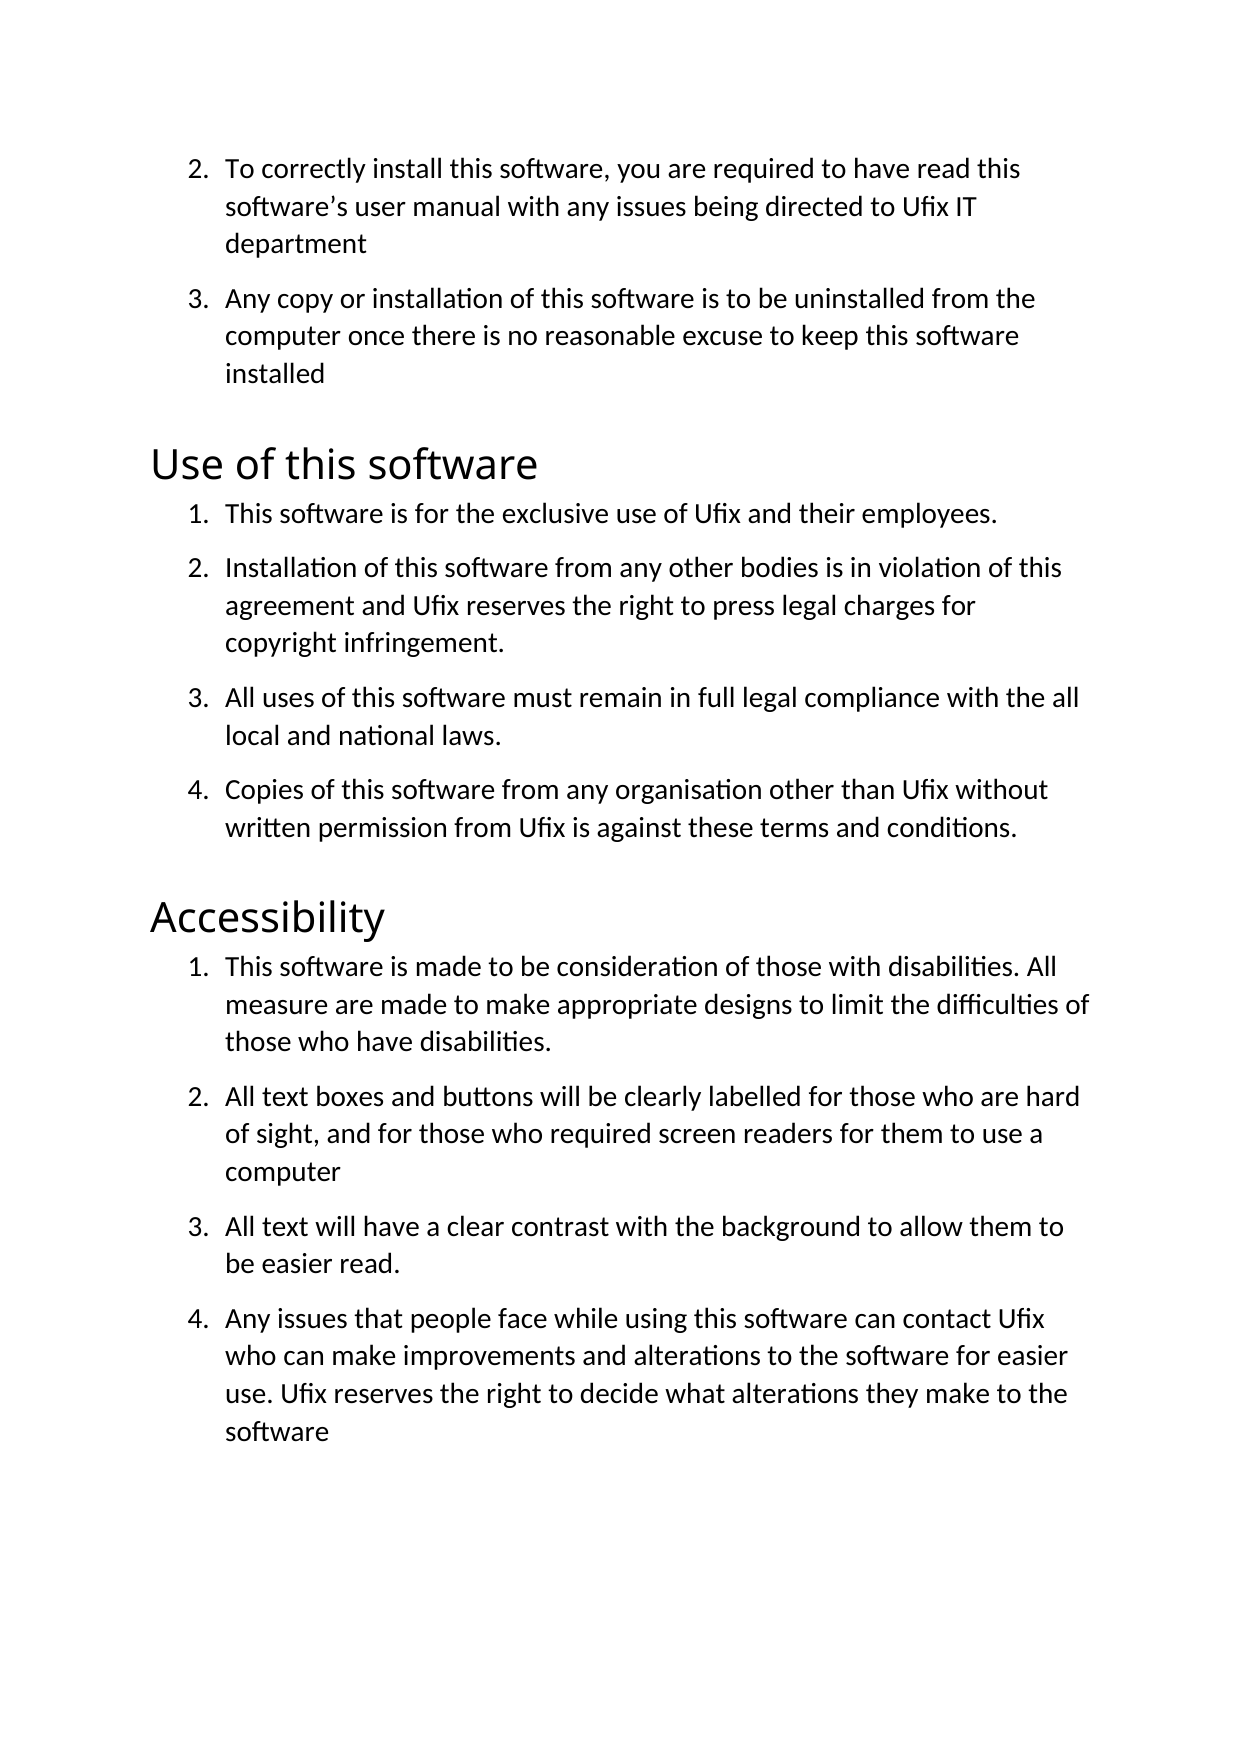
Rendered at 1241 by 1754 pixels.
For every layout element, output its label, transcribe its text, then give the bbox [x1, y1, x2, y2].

list All text boxes and buttons will be clearly labelled for those who are hard of sight, and for those who required screen readers for them to use a computer [187, 1078, 1090, 1189]
list All text will have a clear contrast with the background to allow them to be easier read. [187, 1208, 1090, 1281]
list This software is for the exclusive use of Ufix and their employees. [187, 495, 1090, 530]
subtitle Accessibility [150, 888, 1090, 945]
list This software is made to be consideration of those with disabilities. All measure are made to make appropriate designs to limit the difficulties of those who have disabilities. [187, 948, 1090, 1059]
list Copies of this software from any organisation other than Ufix without written permission from Ufix is against these terms and conditions. [187, 771, 1090, 844]
subtitle Use of this software [150, 434, 1090, 491]
list Any issues that people face while using this software can contact Ufix who can make improvements and alterations to the software for easier use. Ufix reserves the right to decide what alterations they make to the software [187, 1300, 1090, 1448]
list All uses of this software must remain in full legal compliance with the all local and national laws. [187, 679, 1090, 752]
list Installation of this software from any other bodies is in violation of this agreement and Ufix reserves the right to press legal charges for copyright infringement. [187, 549, 1090, 660]
list Any copy or installation of this software is to be uninstalled from the computer once there is no reasonable excuse to keep this software installed [187, 280, 1090, 391]
list To correctly install this software, you are required to have read this software’s user manual with any issues being directed to Ufix IT department [187, 150, 1090, 261]
